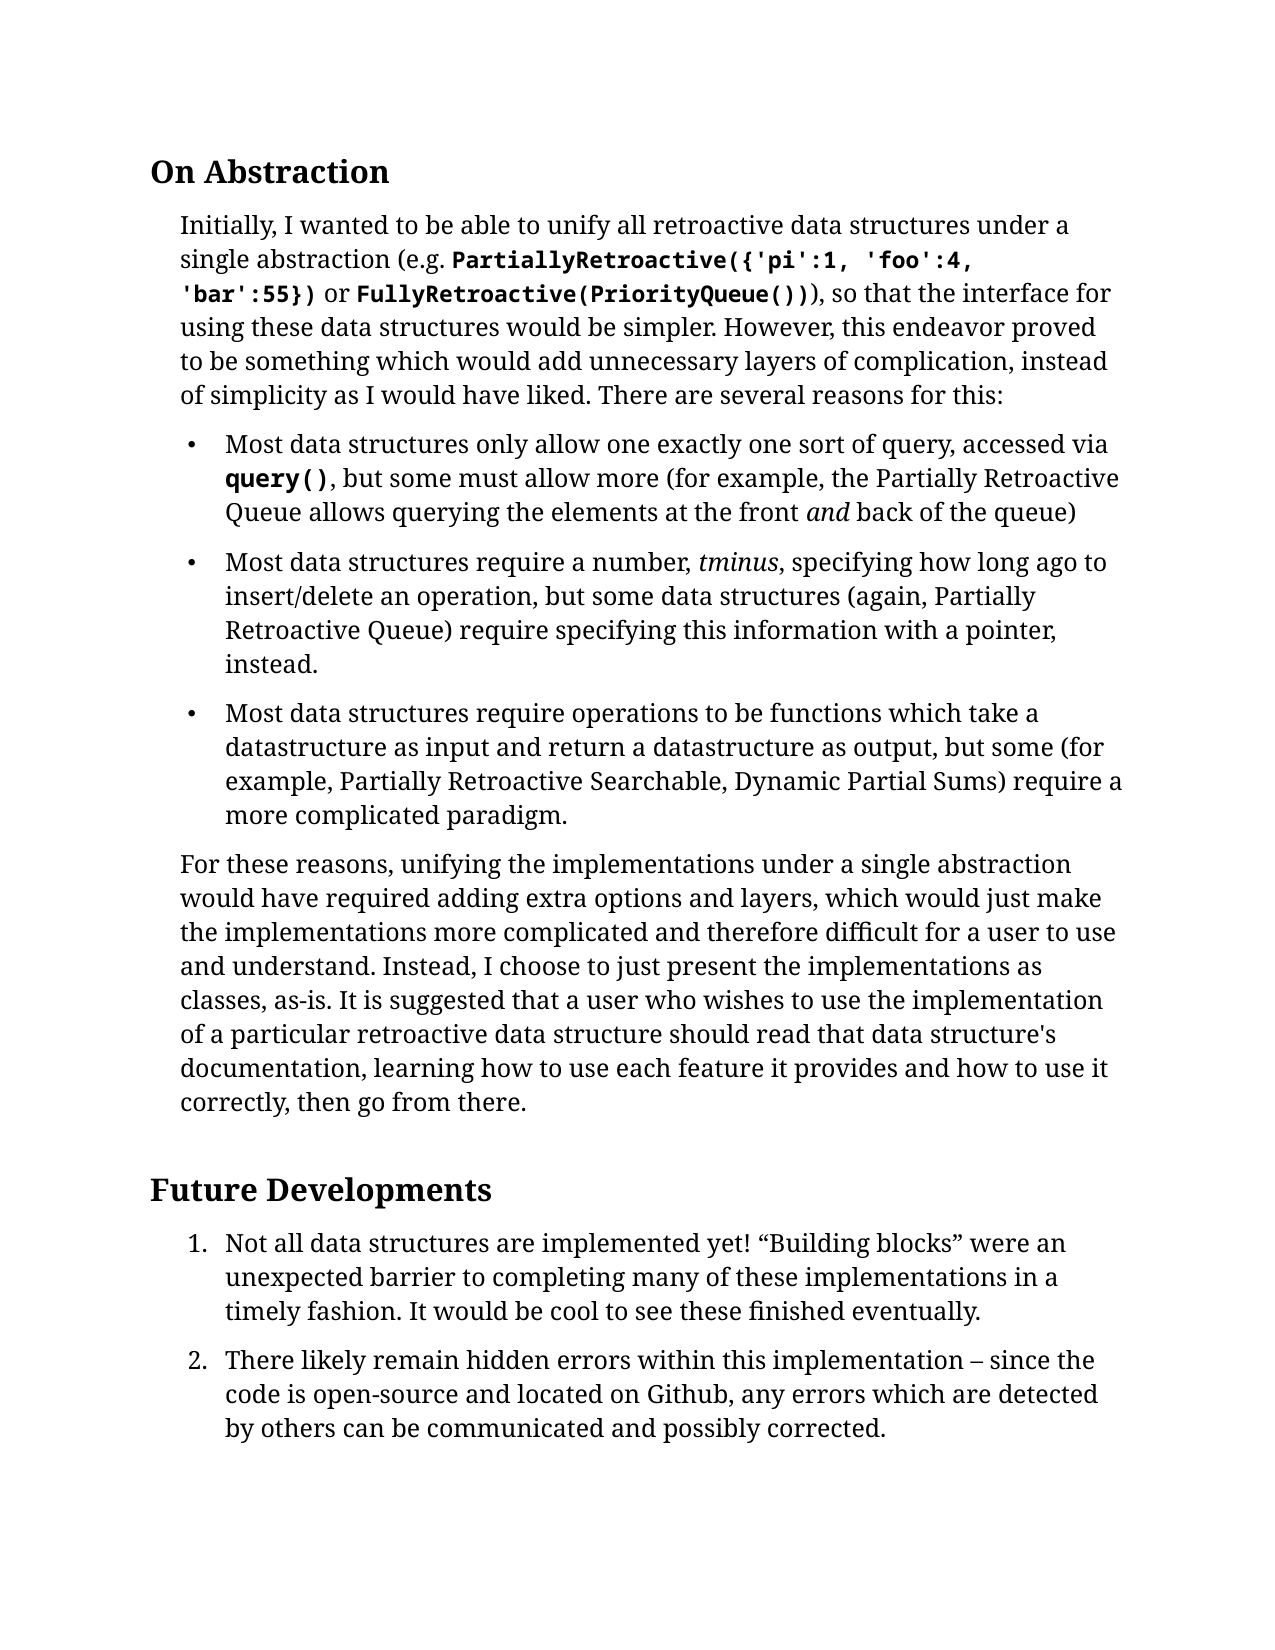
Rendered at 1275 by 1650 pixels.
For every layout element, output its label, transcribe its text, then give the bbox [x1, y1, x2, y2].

list There likely remain hidden errors within this implementation – since the code is open-source and located on Github, any errors which are detected by others can be communicated and possibly corrected. [187, 1343, 1125, 1479]
list Not all data structures are implemented yet! “Building blocks” were an unexpected barrier to completing many of these implementations in a timely fashion. It would be cool to see these finished eventually. [187, 1226, 1125, 1328]
text For these reasons, unifying the implementations under a single abstraction would have required adding extra options and layers, which would just make the implementations more complicated and therefore difficult for a user to use and understand. Instead, I choose to just present the implementations as classes, as-is. It is suggested that a user who wishes to use the implementation of a particular retroactive data structure should read that data structure's documentation, learning how to use each feature it provides and how to use it correctly, then go from there. [180, 847, 1125, 1153]
list Most data structures require a number, tminus, specifying how long ago to insert/delete an operation, but some data structures (again, Partially Retroactive Queue) require specifying this information with a pointer, instead. [187, 544, 1125, 680]
text Future Developments [150, 1168, 1125, 1211]
text Initially, I wanted to be able to unify all retroactive data structures under a single abstraction (e.g. PartiallyRetroactive({'pi':1, 'foo':4, 'bar':55}) or FullyRetroactive(PriorityQueue())), so that the interface for using these data structures would be simpler. However, this endeavor proved to be something which would add unnecessary layers of complication, instead of simplicity as I would have liked. There are several reasons for this: [180, 208, 1125, 412]
list Most data structures require operations to be functions which take a datastructure as input and return a datastructure as output, but some (for example, Partially Retroactive Searchable, Dynamic Partial Sums) require a more complicated paradigm. [187, 695, 1125, 832]
text On Abstraction [150, 150, 1125, 193]
list Most data structures only allow one exactly one sort of query, accessed via query(), but some must allow more (for example, the Partially Retroactive Queue allows querying the elements at the front and back of the queue) [187, 427, 1125, 529]
